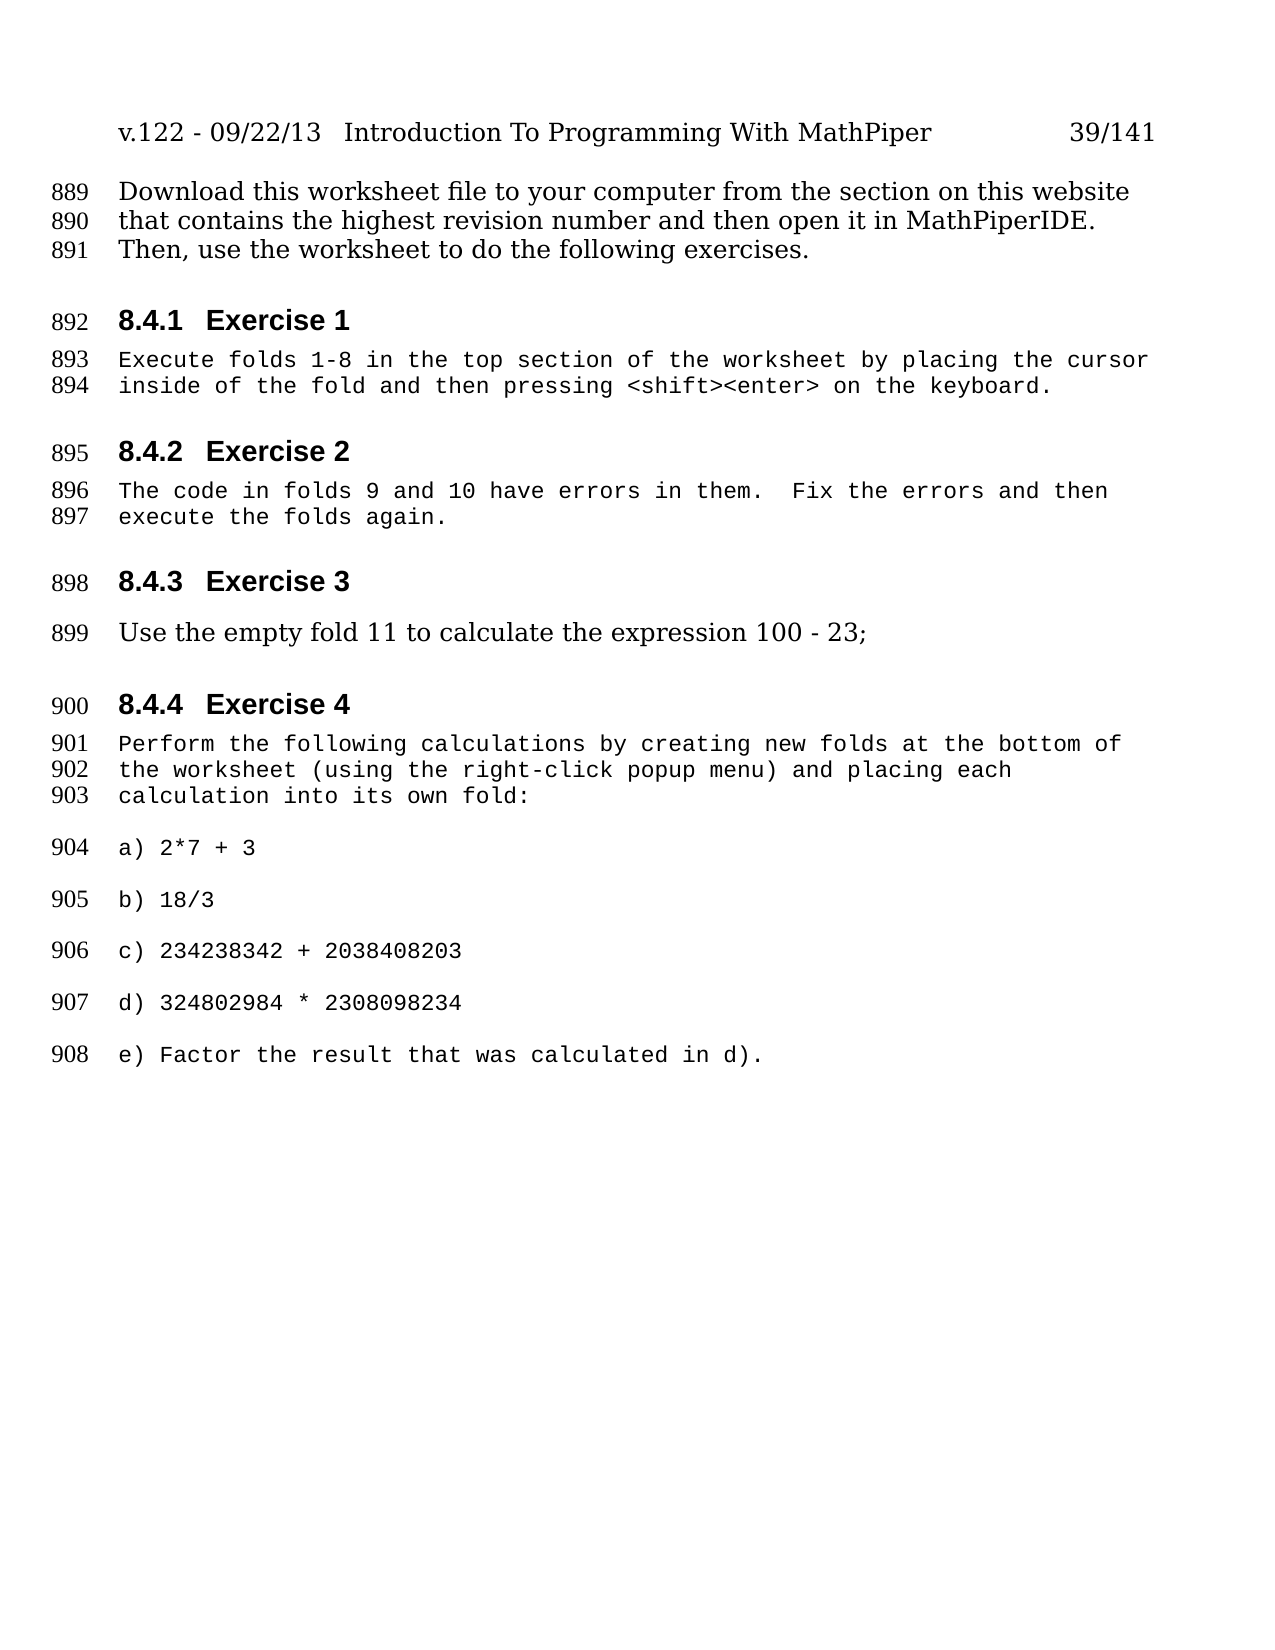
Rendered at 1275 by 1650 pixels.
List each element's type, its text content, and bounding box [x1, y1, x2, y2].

text Download this worksheet file to your computer from the section on this website that contains the highest revision number and then open it in MathPiperIDE. Then, use the worksheet to do the following exercises. [118, 177, 1157, 264]
text The code in folds 9 and 10 have errors in them. Fix the errors and then execute the folds again. [118, 479, 1157, 531]
text a) 2*7 + 3 [118, 836, 1157, 862]
text d) 324802984 * 2308098234 [118, 992, 1157, 1018]
subtitle Exercise 2 [118, 434, 1157, 467]
subtitle Exercise 4 [118, 687, 1157, 720]
subtitle Exercise 1 [118, 303, 1157, 337]
text e) Factor the result that was calculated in d). [118, 1044, 1157, 1069]
subtitle Exercise 3 [118, 564, 1157, 598]
text c) 234238342 + 2038408203 [118, 940, 1157, 966]
text Execute folds 1-8 in the top section of the worksheet by placing the cursor inside of the fold and then pressing <shift><enter> on the keyboard. [118, 349, 1157, 401]
text b) 18/3 [118, 888, 1157, 914]
text Use the empty fold 11 to calculate the expression 100 - 23; [118, 619, 1157, 648]
text Perform the following calculations by creating new folds at the bottom of the worksheet (using the right-click popup menu) and placing each calculation into its own fold: [118, 732, 1157, 810]
